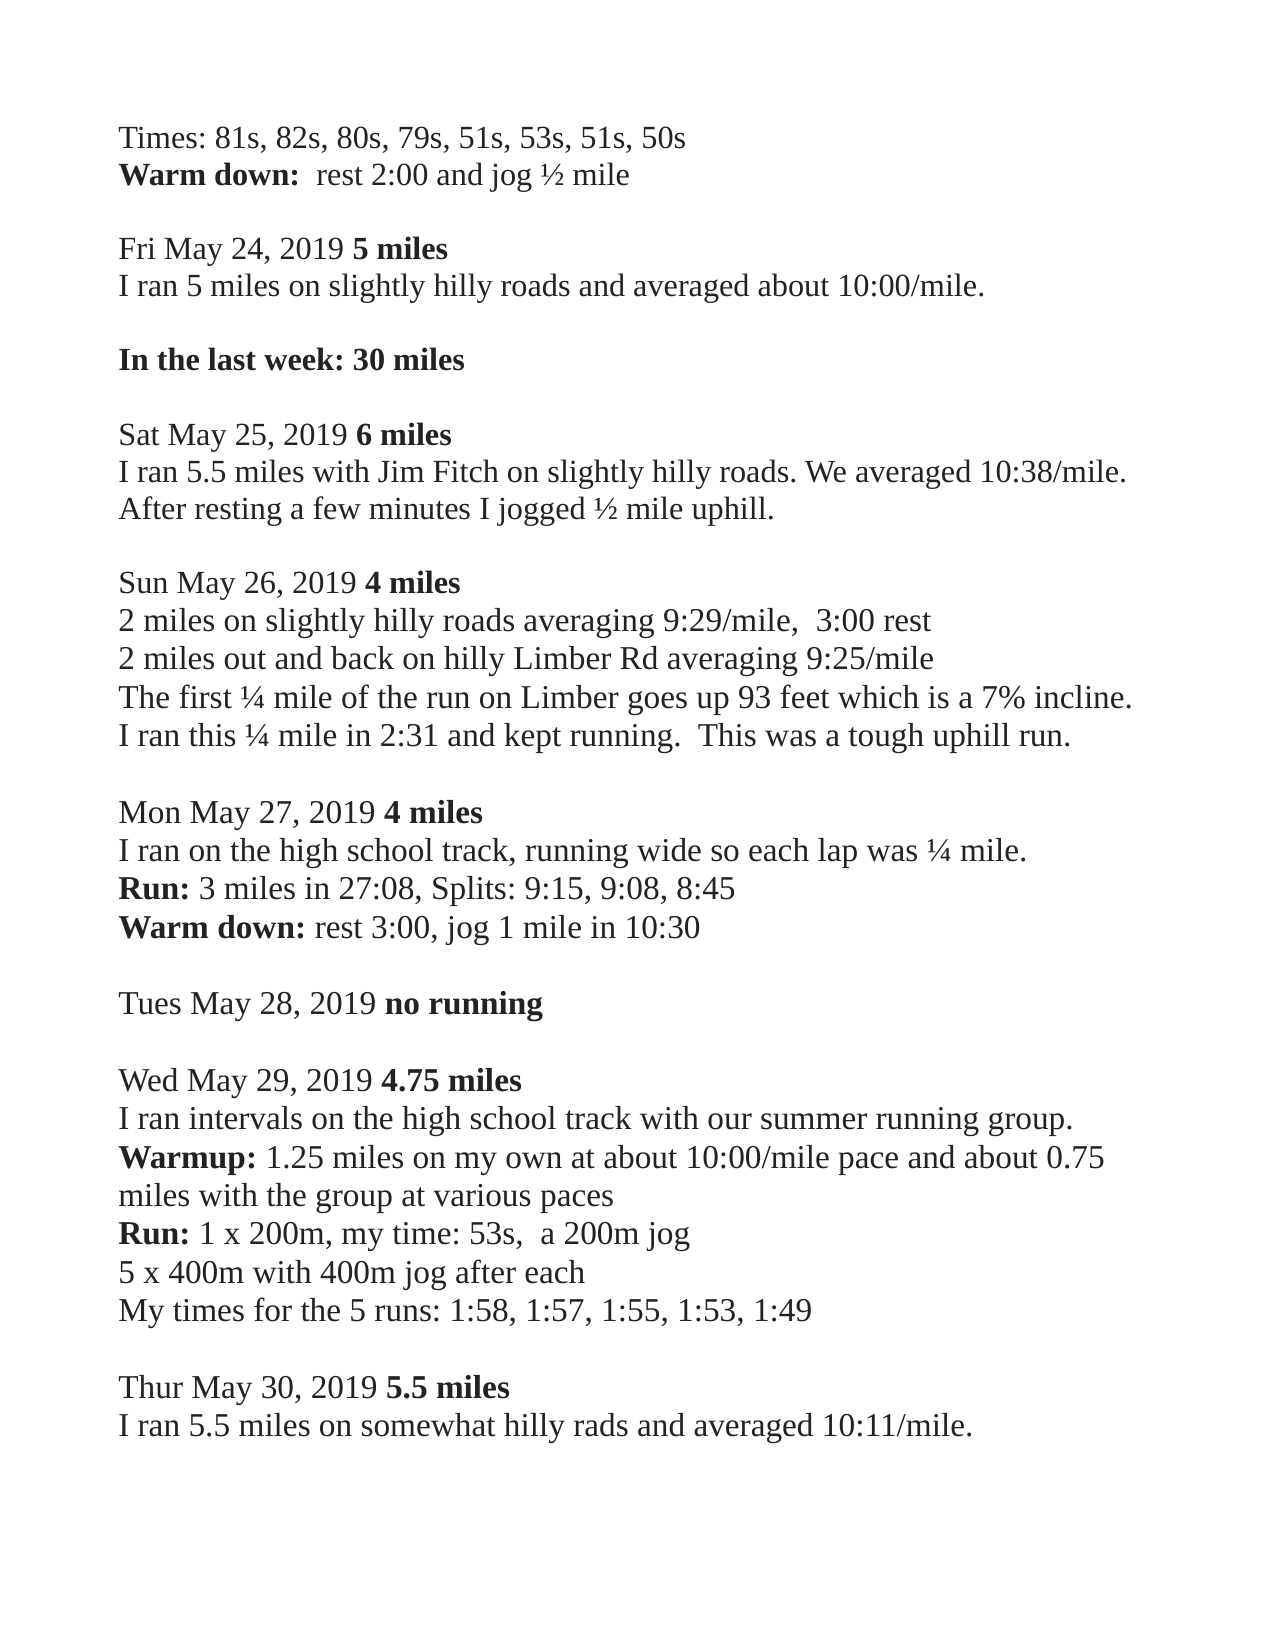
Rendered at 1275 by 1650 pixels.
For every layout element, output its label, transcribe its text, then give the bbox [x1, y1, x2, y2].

text I ran on the high school track, running wide so each lap was ¼ mile. [118, 830, 1161, 868]
text I ran 5.5 miles with Jim Fitch on slightly hilly roads. We averaged 10:38/mile. [118, 452, 1161, 489]
text 5 x 400m with 400m jog after each [118, 1252, 1161, 1290]
text Run: 3 miles in 27:08, Splits: 9:15, 9:08, 8:45 [118, 868, 1161, 907]
text Mon May 27, 2019 4 miles [118, 792, 1161, 830]
text Warm down: rest 2:00 and jog ½ mile [118, 155, 1161, 192]
text Times: 81s, 82s, 80s, 79s, 51s, 53s, 51s, 50s [118, 118, 1161, 155]
text In the last week: 30 miles [118, 341, 1161, 378]
text Tues May 28, 2019 no running [118, 983, 1161, 1022]
text Sun May 26, 2019 4 miles [118, 563, 1161, 600]
text The first ¼ mile of the run on Limber goes up 93 feet which is a 7% incline. [118, 677, 1161, 715]
text I ran this ¼ mile in 2:31 and kept running. This was a tough uphill run. [118, 715, 1161, 753]
text Fri May 24, 2019 5 miles [118, 229, 1161, 266]
text Warmup: 1.25 miles on my own at about 10:00/mile pace and about 0.75 miles with the group at various paces [118, 1137, 1161, 1213]
text I ran 5 miles on slightly hilly roads and averaged about 10:00/mile. [118, 266, 1161, 303]
text Thur May 30, 2019 5.5 miles [118, 1367, 1161, 1405]
text 2 miles out and back on hilly Limber Rd averaging 9:25/mile [118, 638, 1161, 677]
text I ran intervals on the high school track with our summer running group. [118, 1098, 1161, 1137]
text After resting a few minutes I jogged ½ mile uphill. [118, 489, 1161, 526]
text Sat May 25, 2019 6 miles [118, 415, 1161, 452]
text I ran 5.5 miles on somewhat hilly rads and averaged 10:11/mile. [118, 1405, 1161, 1443]
text Warm down: rest 3:00, jog 1 mile in 10:30 [118, 907, 1161, 945]
text Run: 1 x 200m, my time: 53s, a 200m jog [118, 1213, 1161, 1252]
text Wed May 29, 2019 4.75 miles [118, 1060, 1161, 1098]
text 2 miles on slightly hilly roads averaging 9:29/mile, 3:00 rest [118, 600, 1161, 638]
text My times for the 5 runs: 1:58, 1:57, 1:55, 1:53, 1:49 [118, 1290, 1161, 1328]
